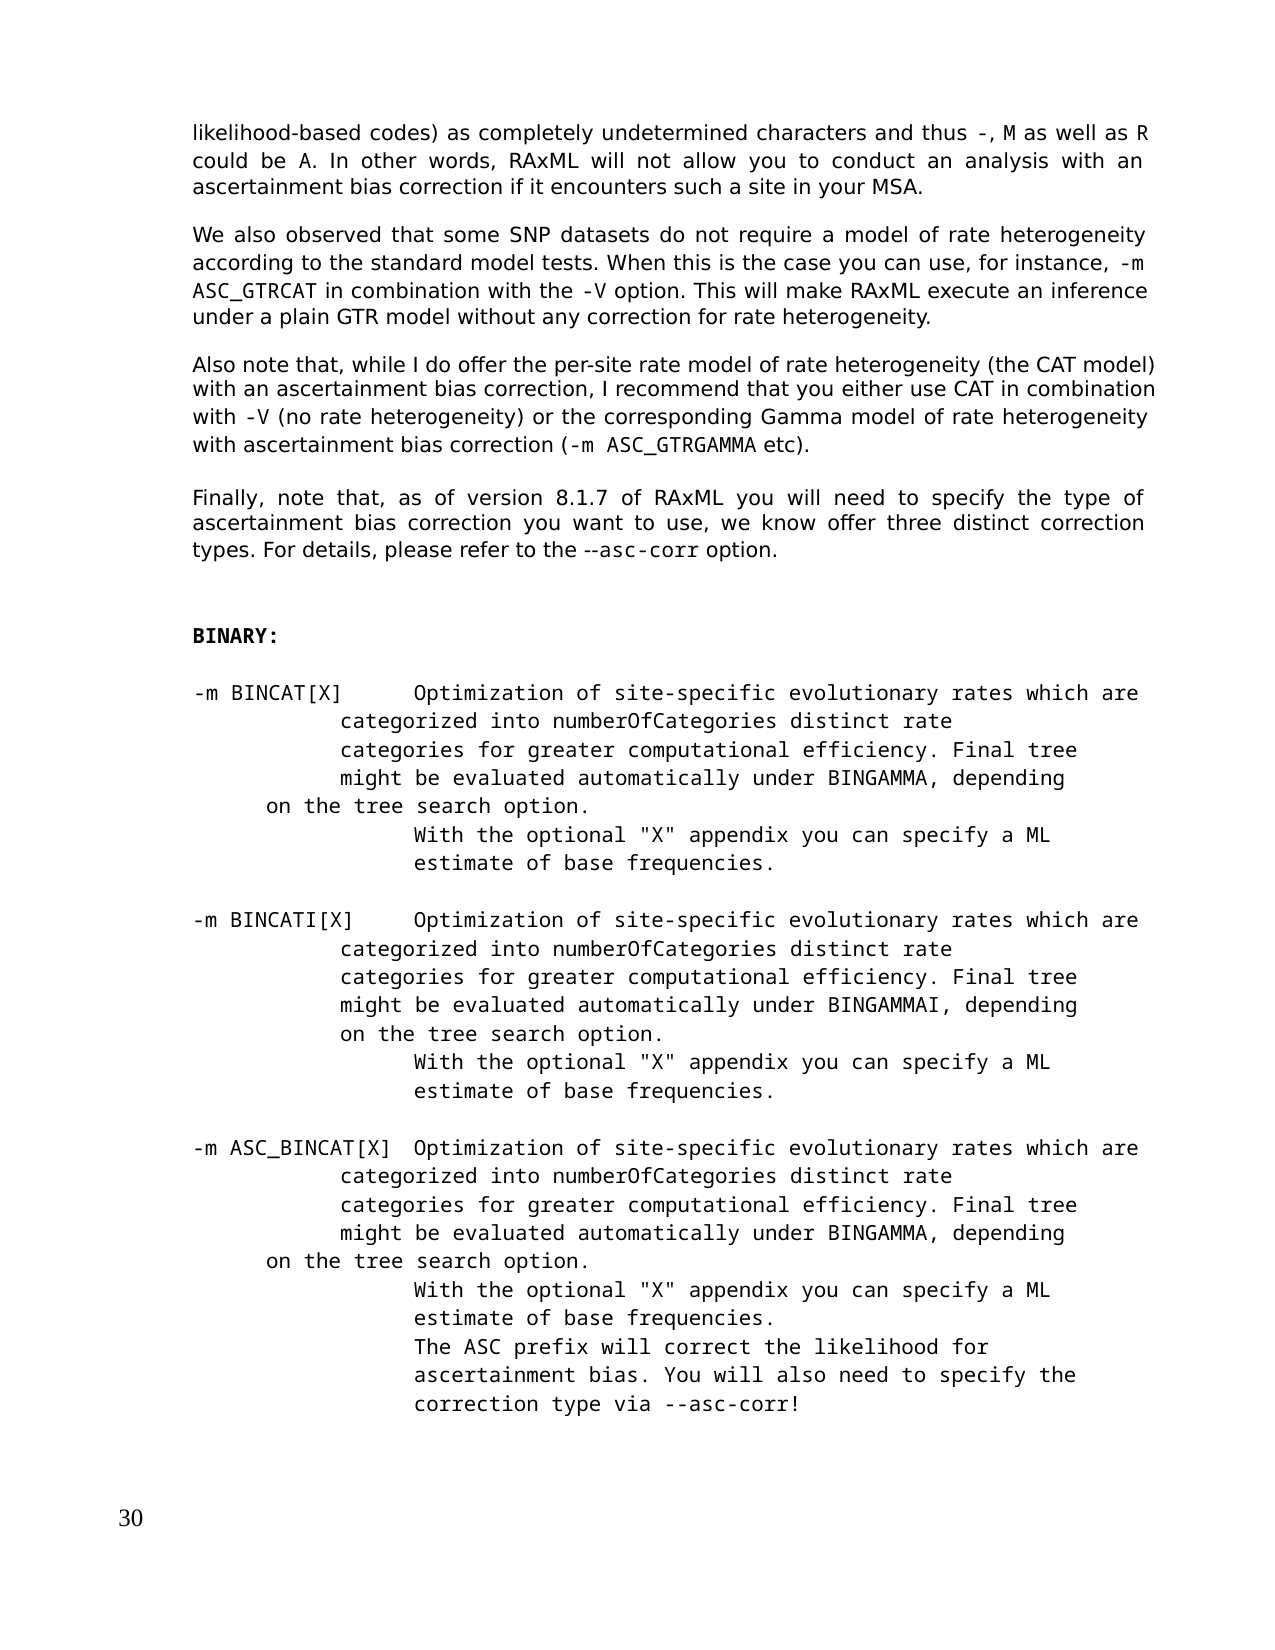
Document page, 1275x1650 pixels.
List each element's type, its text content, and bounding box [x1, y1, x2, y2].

text likelihood-based codes) as completely undetermined characters and thus -, M as well as R could be A. In other words, RAxML will not allow you to conduct an analysis with an ascertainment bias correction if it encounters such a site in your MSA. [118, 118, 1157, 199]
text Also note that, while I do offer the per-site rate model of rate heterogeneity (the CAT model) with an ascertainment bias correction, I recommend that you either use CAT in combination with -V (no rate heterogeneity) or the corresponding Gamma model of rate heterogeneity with ascertainment bias correction (-m ASC_GTRGAMMA etc). [118, 353, 1157, 459]
text With the optional "X" appendix you can specify a ML estimate of base frequencies. [118, 1275, 1157, 1332]
text With the optional "X" appendix you can specify a ML estimate of base frequencies. [118, 820, 1157, 877]
text Finally, note that, as of version 8.1.7 of RAxML you will need to specify the type of ascertainment bias correction you want to use, we know offer three distinct correction types. For details, please refer to the --asc-corr option. [118, 483, 1157, 564]
text -m BINCATI[X] Optimization of site-specific evolutionary rates which are categorized into numberOfCategories distinct rate categories for greater computational efficiency. Final tree might be evaluated automatically under BINGAMMAI, depending on the tree search option. [118, 905, 1157, 1047]
text -m BINCAT[X] Optimization of site-specific evolutionary rates which are categorized into numberOfCategories distinct rate categories for greater computational efficiency. Final tree might be evaluated automatically under BINGAMMA, depending on the tree search option. [118, 678, 1157, 820]
text With the optional "X" appendix you can specify a ML estimate of base frequencies. [118, 1047, 1157, 1104]
text The ASC prefix will correct the likelihood for ascertainment bias. You will also need to specify the correction type via --asc-corr! [118, 1332, 1157, 1417]
text BINARY: [192, 621, 1157, 649]
text -m ASC_BINCAT[X] Optimization of site-specific evolutionary rates which are categorized into numberOfCategories distinct rate categories for greater computational efficiency. Final tree might be evaluated automatically under BINGAMMA, depending on the tree search option. [118, 1133, 1157, 1275]
text We also observed that some SNP datasets do not require a model of rate heterogeneity according to the standard model tests. When this is the case you can use, for instance, -m ASC_GTRCAT in combination with the -V option. This will make RAxML execute an inference under a plain GTR model without any correction for rate heterogeneity. [118, 223, 1157, 329]
